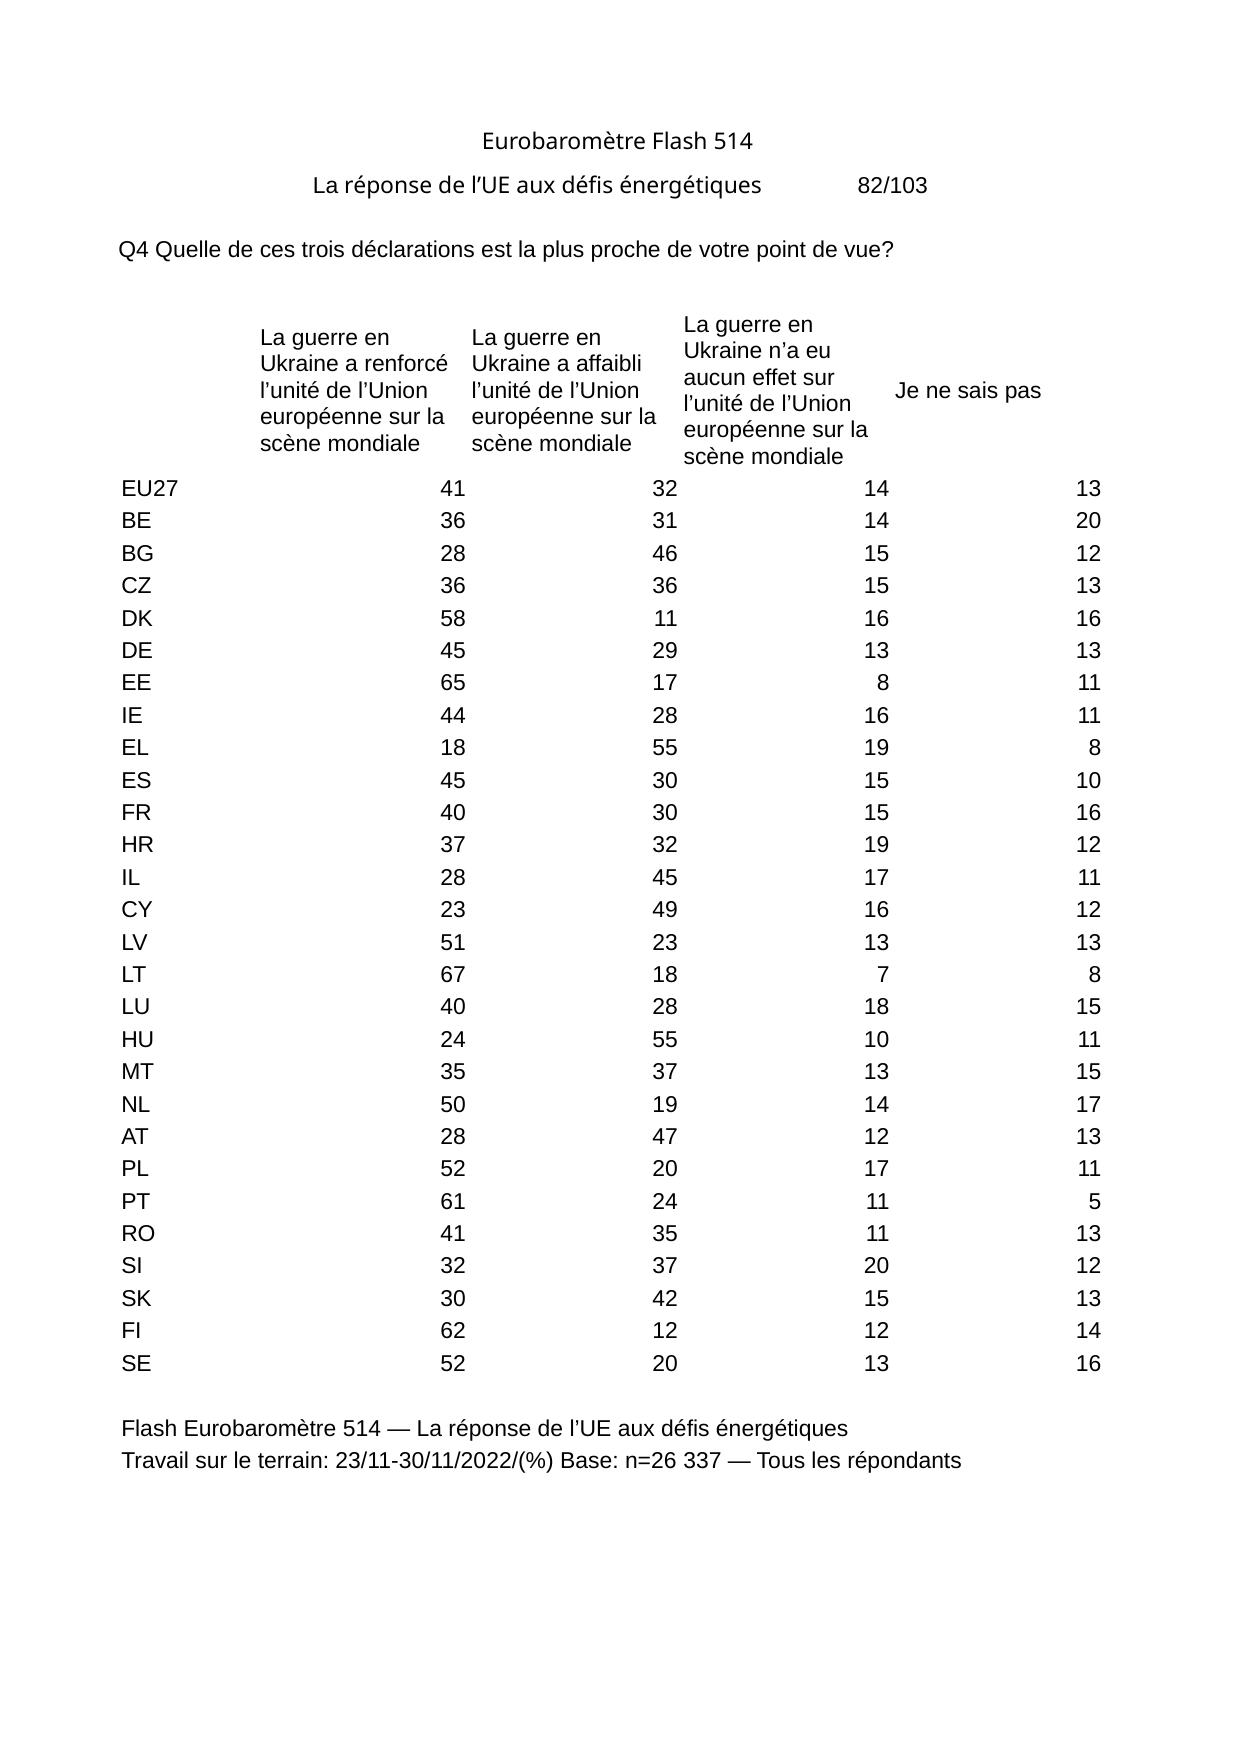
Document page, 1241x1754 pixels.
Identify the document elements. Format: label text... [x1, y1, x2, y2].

table_cell IL [118, 861, 257, 893]
table_cell 17 [892, 1088, 1104, 1120]
table_header La guerre en Ukraine n’a eu aucun effet sur l’unité de l’Union européenne sur la scène mondiale [680, 308, 892, 472]
table_cell 18 [680, 990, 892, 1023]
table_cell 8 [892, 731, 1104, 763]
table_cell 37 [469, 1250, 680, 1282]
table_cell 35 [257, 1055, 468, 1087]
table_cell 11 [680, 1217, 892, 1249]
table_header La guerre en Ukraine a renforcé l’unité de l’Union européenne sur la scène mondiale [257, 308, 468, 472]
table_cell HU [118, 1023, 257, 1055]
table_cell SE [118, 1347, 257, 1379]
table_cell 40 [257, 796, 468, 828]
table_cell 37 [257, 828, 468, 861]
table_cell 20 [469, 1152, 680, 1185]
table_cell BE [118, 504, 257, 537]
table_cell 44 [257, 699, 468, 731]
table_cell 15 [680, 537, 892, 569]
table_cell 13 [680, 1055, 892, 1087]
table_cell 46 [469, 537, 680, 569]
table_cell 30 [257, 1282, 468, 1314]
table_cell 17 [680, 1152, 892, 1185]
table_cell 13 [680, 1347, 892, 1379]
table_cell 55 [469, 1023, 680, 1055]
table_cell EE [118, 666, 257, 699]
table_cell 41 [257, 1217, 468, 1249]
table_cell 13 [892, 1217, 1104, 1249]
table_cell 13 [680, 926, 892, 958]
table_cell 15 [680, 796, 892, 828]
table_cell 14 [680, 472, 892, 504]
table_cell 24 [469, 1185, 680, 1217]
table_cell 36 [257, 504, 468, 537]
table_cell 16 [892, 1347, 1104, 1379]
table_cell 14 [680, 504, 892, 537]
table_cell 10 [892, 764, 1104, 796]
table_cell FI [118, 1314, 257, 1347]
table_cell 15 [892, 990, 1104, 1023]
table_cell 15 [892, 1055, 1104, 1087]
table_cell 62 [257, 1314, 468, 1347]
table_header Je ne sais pas [892, 308, 1104, 472]
table_cell 19 [680, 828, 892, 861]
table_cell 16 [892, 602, 1104, 634]
table_cell CY [118, 893, 257, 926]
table_cell 12 [892, 828, 1104, 861]
table_cell 28 [257, 1120, 468, 1152]
table_cell 51 [257, 926, 468, 958]
table_cell 12 [680, 1120, 892, 1152]
table_cell 31 [469, 504, 680, 537]
table_cell 29 [469, 634, 680, 666]
table_cell 23 [469, 926, 680, 958]
table_cell 20 [892, 504, 1104, 537]
table_cell 11 [892, 1023, 1104, 1055]
table_cell 17 [469, 666, 680, 699]
table_cell MT [118, 1055, 257, 1087]
table_cell PL [118, 1152, 257, 1185]
table_cell 19 [469, 1088, 680, 1120]
table_cell 8 [680, 666, 892, 699]
table_cell 13 [892, 1120, 1104, 1152]
table_cell 11 [469, 602, 680, 634]
table_cell EL [118, 731, 257, 763]
table_cell NL [118, 1088, 257, 1120]
table_cell LU [118, 990, 257, 1023]
table_cell EU27 [118, 472, 257, 504]
table_cell Flash Eurobaromètre 514 — La réponse de l’UE aux défis énergétiques [118, 1411, 1104, 1444]
table_cell [892, 1379, 1104, 1411]
table_cell HR [118, 828, 257, 861]
table_cell 14 [680, 1088, 892, 1120]
table_cell [118, 1379, 257, 1411]
table_cell 28 [469, 699, 680, 731]
table_cell 14 [892, 1314, 1104, 1347]
table_cell [469, 1379, 680, 1411]
table_cell 30 [469, 796, 680, 828]
table_cell 20 [680, 1250, 892, 1282]
table_cell 24 [257, 1023, 468, 1055]
table_cell 36 [469, 569, 680, 602]
table_cell 16 [680, 602, 892, 634]
table_cell CZ [118, 569, 257, 602]
table_cell 41 [257, 472, 468, 504]
table_cell 12 [892, 537, 1104, 569]
table_cell AT [118, 1120, 257, 1152]
table_cell 32 [257, 1250, 468, 1282]
table_cell 11 [892, 699, 1104, 731]
table_cell 50 [257, 1088, 468, 1120]
table_cell 55 [469, 731, 680, 763]
table_cell 12 [469, 1314, 680, 1347]
table_cell 15 [680, 569, 892, 602]
table_cell IE [118, 699, 257, 731]
table_cell 32 [469, 472, 680, 504]
table_cell 32 [469, 828, 680, 861]
table_cell 17 [680, 861, 892, 893]
table_cell 28 [469, 990, 680, 1023]
table_cell 5 [892, 1185, 1104, 1217]
table_cell 12 [892, 893, 1104, 926]
table_cell [680, 1379, 892, 1411]
table_cell 47 [469, 1120, 680, 1152]
table_cell 37 [469, 1055, 680, 1087]
table_cell DE [118, 634, 257, 666]
table_cell SI [118, 1250, 257, 1282]
table_cell 35 [469, 1217, 680, 1249]
table_cell 13 [892, 1282, 1104, 1314]
table_cell 28 [257, 861, 468, 893]
table_cell 13 [892, 472, 1104, 504]
table_cell 16 [892, 796, 1104, 828]
table_cell 65 [257, 666, 468, 699]
table_cell 12 [680, 1314, 892, 1347]
text Q4 Quelle de ces trois déclarations est la plus proche de votre point de vue? [118, 236, 1122, 262]
table_cell 13 [892, 634, 1104, 666]
table_cell LT [118, 958, 257, 990]
table_cell ES [118, 764, 257, 796]
table_cell 52 [257, 1347, 468, 1379]
table_cell 12 [892, 1250, 1104, 1282]
table_cell BG [118, 537, 257, 569]
table_cell LV [118, 926, 257, 958]
table_cell 36 [257, 569, 468, 602]
table_cell 45 [257, 634, 468, 666]
table_cell 11 [892, 1152, 1104, 1185]
table_cell 11 [892, 861, 1104, 893]
table_cell FR [118, 796, 257, 828]
table_cell 8 [892, 958, 1104, 990]
table_cell 13 [892, 569, 1104, 602]
table_cell 11 [892, 666, 1104, 699]
table_header La guerre en Ukraine a affaibli l’unité de l’Union européenne sur la scène mondiale [469, 308, 680, 472]
table_cell 67 [257, 958, 468, 990]
table_cell SK [118, 1282, 257, 1314]
table_cell 13 [892, 926, 1104, 958]
table_cell 7 [680, 958, 892, 990]
table_cell 16 [680, 699, 892, 731]
table_cell 40 [257, 990, 468, 1023]
table_cell Travail sur le terrain: 23/11-30/11/2022/(%) Base: n=26 337 — Tous les répondants [118, 1444, 1104, 1476]
table_cell [257, 1379, 468, 1411]
table_cell 52 [257, 1152, 468, 1185]
table_cell 19 [680, 731, 892, 763]
table_header [118, 308, 257, 472]
table_cell RO [118, 1217, 257, 1249]
table_cell 10 [680, 1023, 892, 1055]
table_cell 45 [469, 861, 680, 893]
table_cell PT [118, 1185, 257, 1217]
table_cell 16 [680, 893, 892, 926]
table_cell 30 [469, 764, 680, 796]
table_cell 18 [257, 731, 468, 763]
table_cell 15 [680, 764, 892, 796]
table_cell 20 [469, 1347, 680, 1379]
table_cell 45 [257, 764, 468, 796]
table_cell 23 [257, 893, 468, 926]
table_cell 58 [257, 602, 468, 634]
table_cell 13 [680, 634, 892, 666]
table_cell DK [118, 602, 257, 634]
table_cell 61 [257, 1185, 468, 1217]
table_cell 49 [469, 893, 680, 926]
table_cell 15 [680, 1282, 892, 1314]
table_cell 18 [469, 958, 680, 990]
table_cell 28 [257, 537, 468, 569]
table_cell 11 [680, 1185, 892, 1217]
table_cell 42 [469, 1282, 680, 1314]
